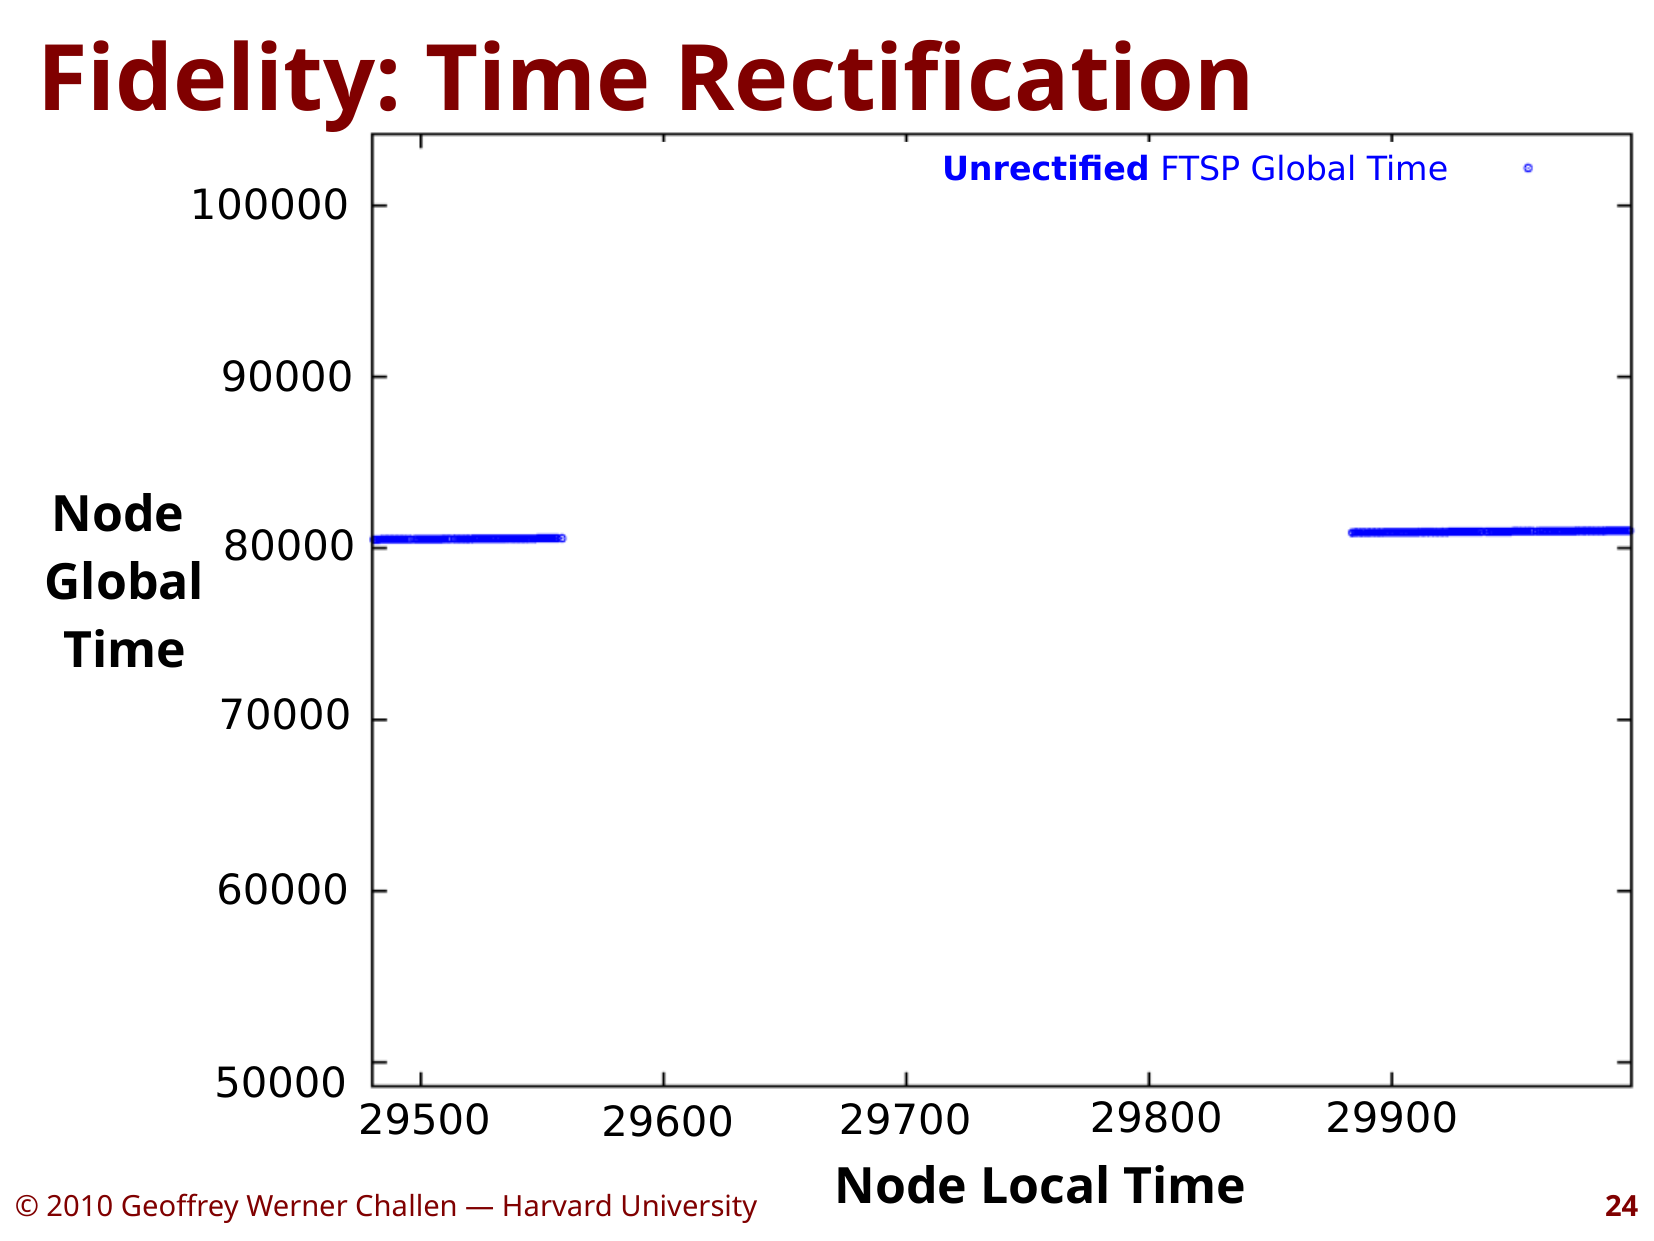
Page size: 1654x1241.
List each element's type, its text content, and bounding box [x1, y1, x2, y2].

text_box 80000 [174, 514, 368, 578]
text_box 29800 [1069, 1097, 1243, 1150]
title Fidelity: Time Rectification [0, 7, 1654, 143]
text_box Node Global Time [25, 470, 224, 662]
text_box 90000 [172, 345, 368, 409]
picture [368, 132, 1640, 1097]
text_box Unrectified FTSP Global Time [579, 141, 1464, 207]
text_box 70000 [170, 683, 366, 747]
text_box 29700 [818, 1097, 992, 1152]
text_box 60000 [168, 858, 364, 922]
text_box 50000 [166, 1051, 362, 1115]
text_box Node Local Time [783, 1142, 1298, 1217]
text_box 100000 [168, 173, 364, 238]
text_box 29500 [337, 1088, 511, 1152]
text_box 29900 [1305, 1097, 1479, 1150]
text_box 29600 [581, 1097, 755, 1154]
